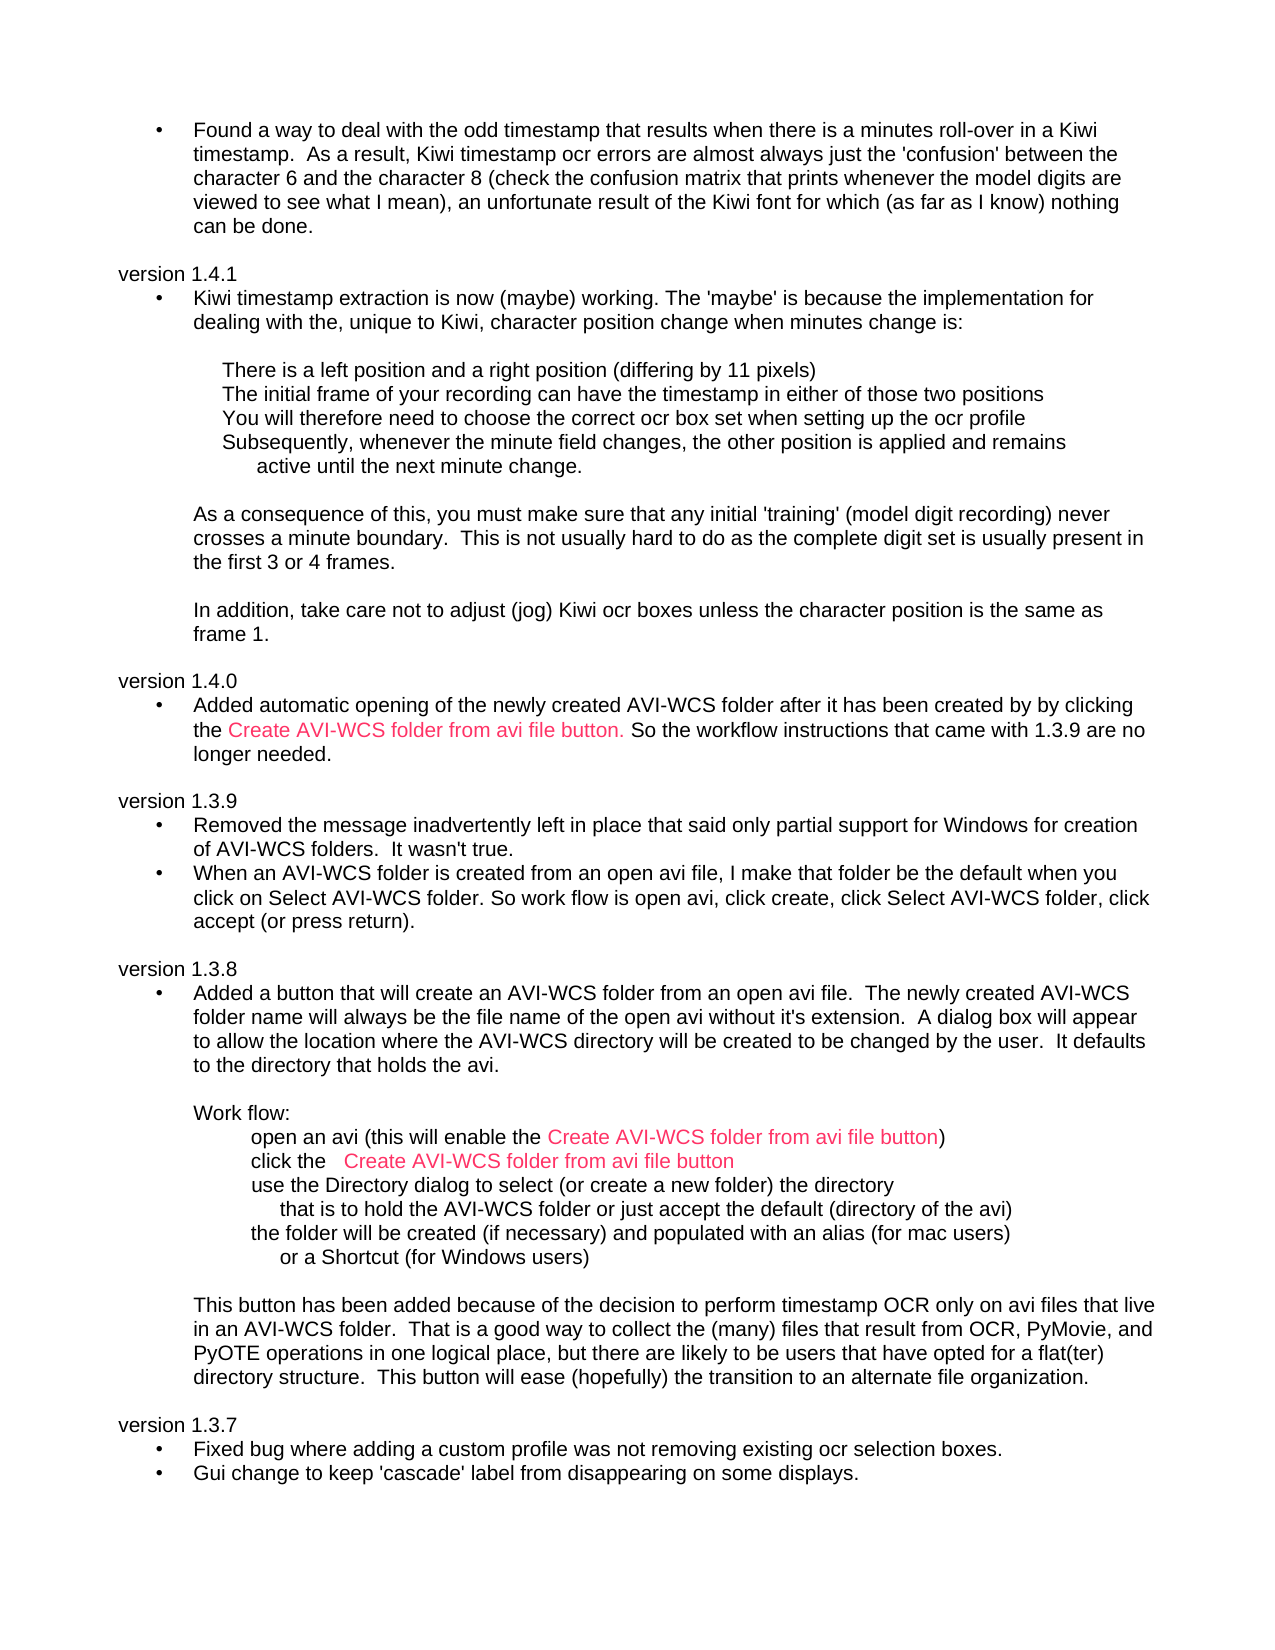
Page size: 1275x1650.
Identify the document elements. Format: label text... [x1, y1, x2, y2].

list When an AVI-WCS folder is created from an open avi file, I make that folder be the default when you click on Select AVI-WCS folder. So work flow is open avi, click create, click Select AVI-WCS folder, click accept (or press return). [156, 861, 1157, 957]
list This button has been added because of the decision to perform timestamp OCR only on avi files that live in an AVI-WCS folder. That is a good way to collect the (many) files that result from OCR, PyMovie, and PyOTE operations in one logical place, but there are likely to be users that have opted for a flat(ter) directory structure. This button will ease (hopefully) the transition to an alternate file organization. [156, 1293, 1157, 1388]
text version 1.4.0 [118, 669, 1157, 693]
text version 1.3.7 [118, 1412, 1157, 1436]
list Kiwi timestamp extraction is now (maybe) working. The 'maybe' is because the implementation for dealing with the, unique to Kiwi, character position change when minutes change is: There is a left position and a right position (differing by 11 pixels) The initial frame of your recording can have the timestamp in either of those two positions You will therefore need to choose the correct ocr box set when setting up the ocr profile Subsequently, whenever the minute field changes, the other position is applied and remains active until the next minute change. As a consequence of this, you must make sure that any initial 'training' (model digit recording) never crosses a minute boundary. This is not usually hard to do as the complete digit set is usually present in the first 3 or 4 frames. In addition, take care not to adjust (jog) Kiwi ocr boxes unless the character position is the same as frame 1. [156, 286, 1157, 669]
text version 1.4.1 [118, 262, 1157, 286]
list Fixed bug where adding a custom profile was not removing existing ocr selection boxes. [156, 1436, 1157, 1461]
list Added automatic opening of the newly created AVI-WCS folder after it has been created by by clicking the Create AVI-WCS folder from avi file button. So the workflow instructions that came with 1.3.9 are no longer needed. [156, 693, 1157, 789]
list Gui change to keep 'cascade' label from disappearing on some displays. [156, 1461, 1157, 1484]
list Removed the message inadvertently left in place that said only partial support for Windows for creation of AVI-WCS folders. It wasn't true. [156, 813, 1157, 861]
list Added a button that will create an AVI-WCS folder from an open avi file. The newly created AVI-WCS folder name will always be the file name of the open avi without it's extension. A dialog box will appear to allow the location where the AVI-WCS directory will be created to be changed by the user. It defaults to the directory that holds the avi. Work flow: open an avi (this will enable the Create AVI-WCS folder from avi file button) click the Create AVI-WCS folder from avi file button use the Directory dialog to select (or create a new folder) the directory that is to hold the AVI-WCS folder or just accept the default (directory of the avi) the folder will be created (if necessary) and populated with an alias (for mac users) or a Shortcut (for Windows users) [156, 981, 1157, 1293]
text version 1.3.9 [118, 789, 1157, 813]
text version 1.3.8 [118, 957, 1157, 981]
list Found a way to deal with the odd timestamp that results when there is a minutes roll-over in a Kiwi timestamp. As a result, Kiwi timestamp ocr errors are almost always just the 'confusion' between the character 6 and the character 8 (check the confusion matrix that prints whenever the model digits are viewed to see what I mean), an unfortunate result of the Kiwi font for which (as far as I know) nothing can be done. [156, 118, 1157, 262]
